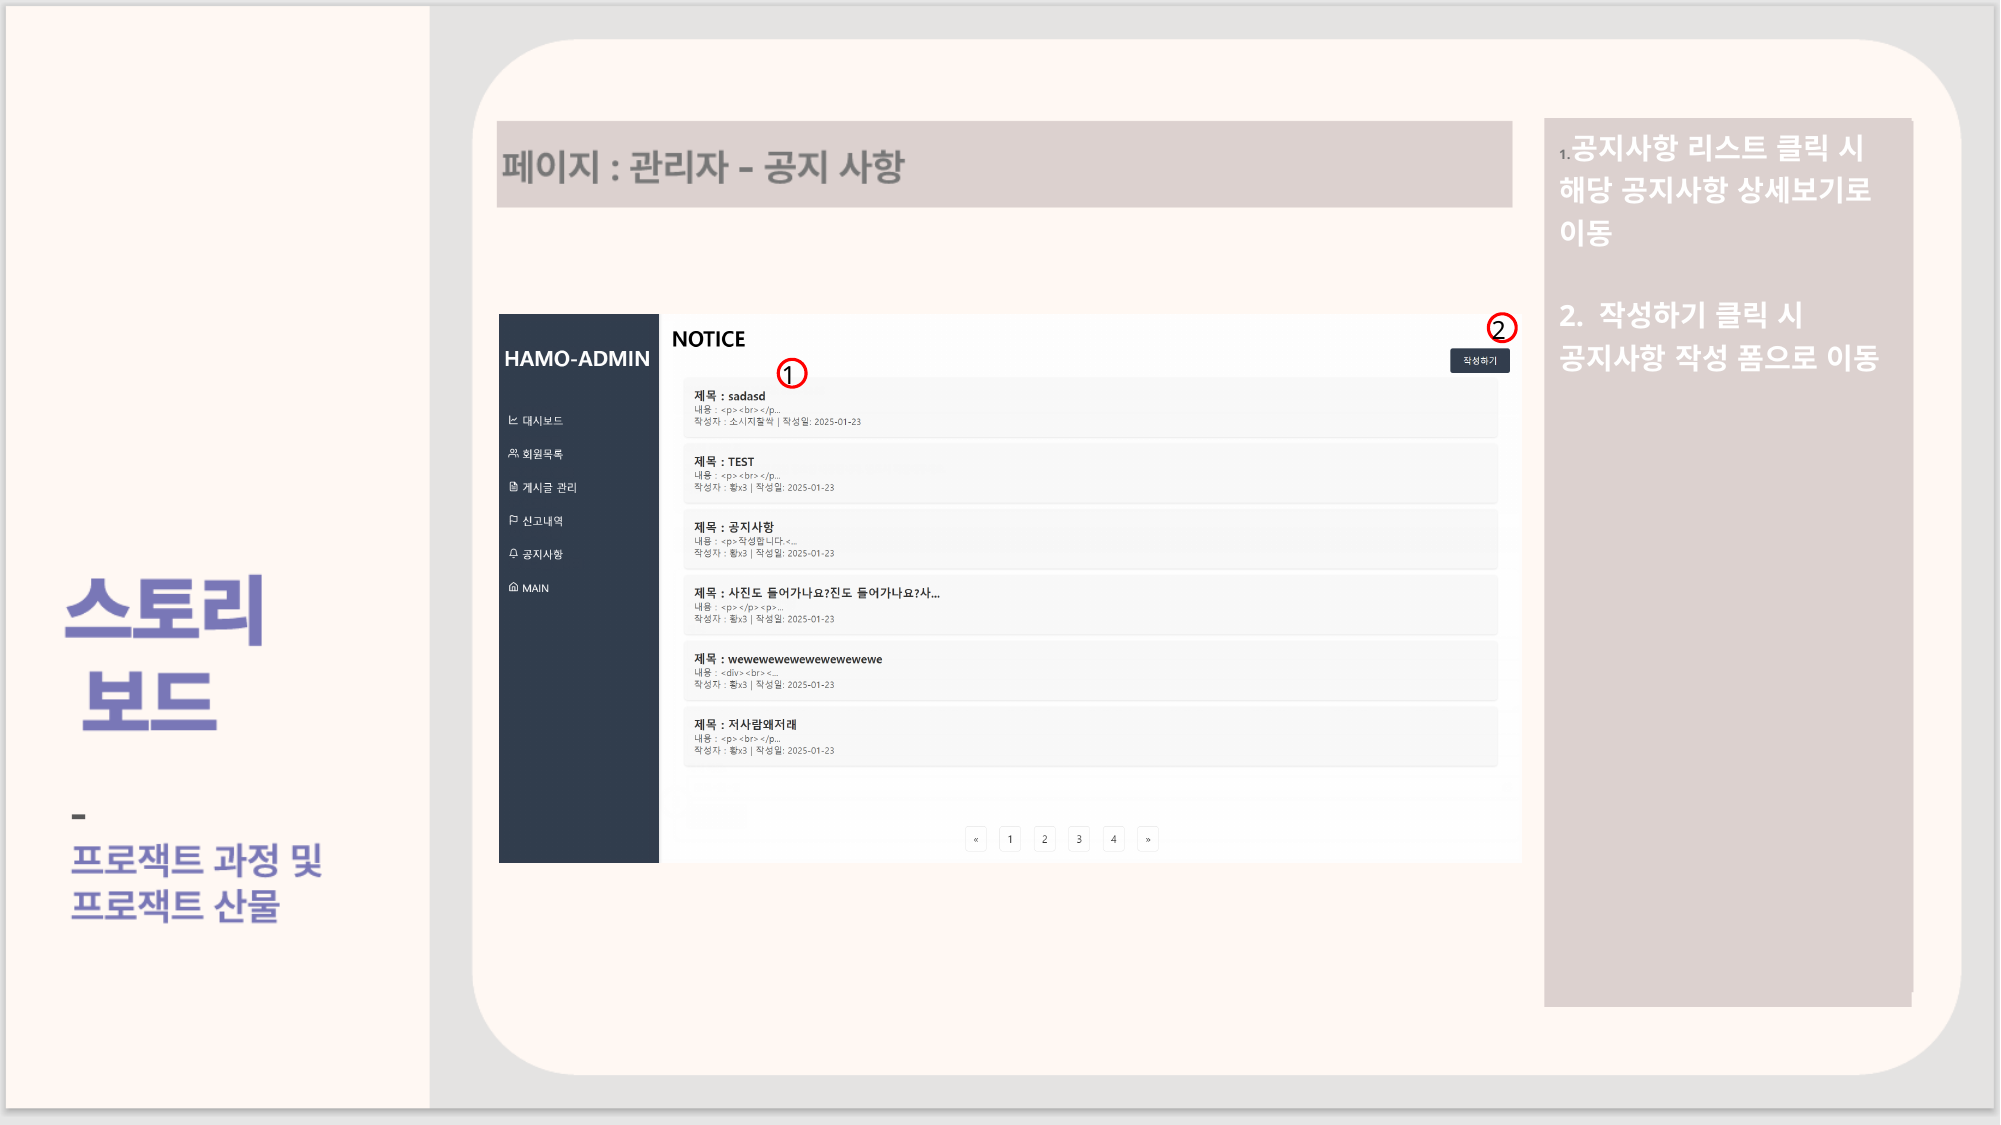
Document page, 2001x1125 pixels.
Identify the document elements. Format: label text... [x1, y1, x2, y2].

text_box 1 [775, 350, 797, 400]
text_box 2 [1485, 305, 1507, 355]
text_box 공지사항 리스트 클릭 시 해당 공지사항 상세보기로 이동 2. 작성하기 클릭 시 공지사항 작성 폼으로 이동 [1544, 118, 1912, 1007]
picture [0, 0, 2000, 1125]
